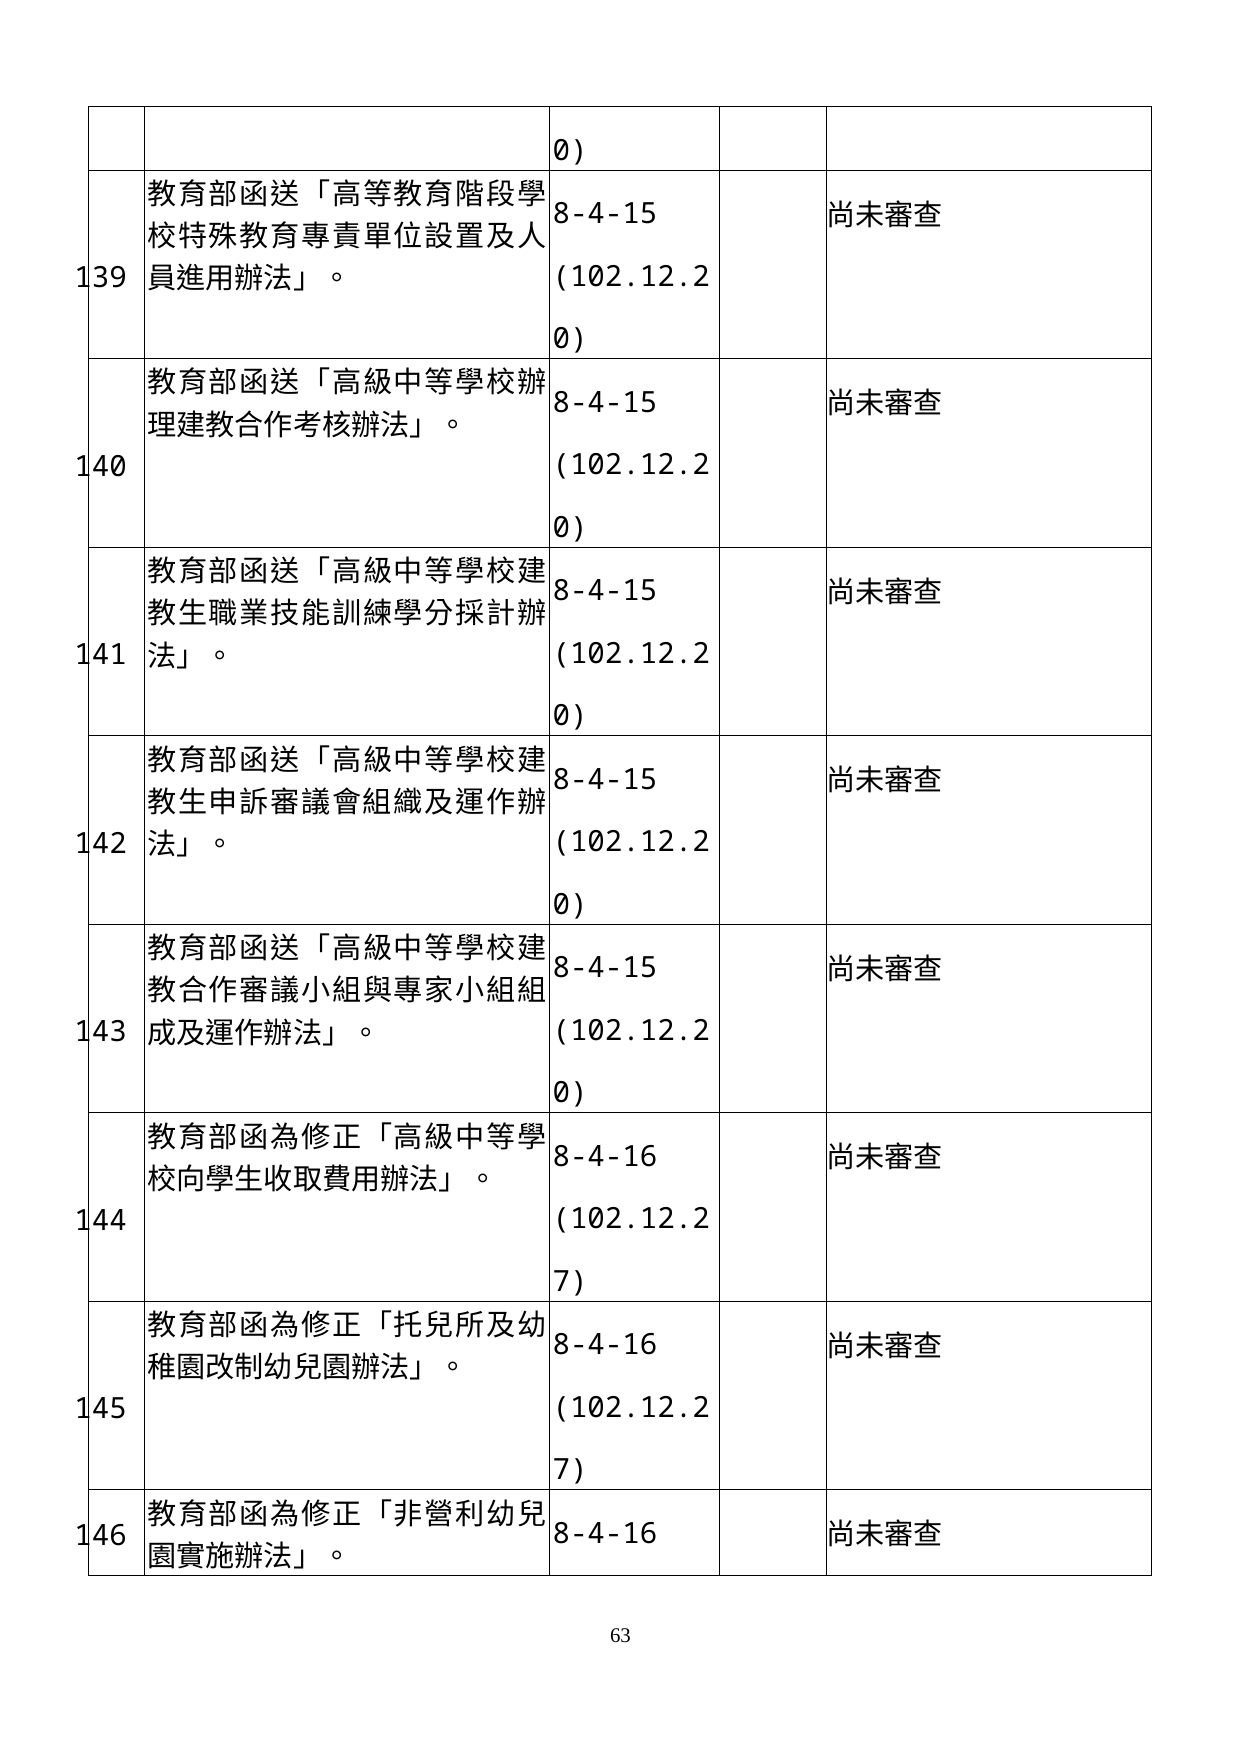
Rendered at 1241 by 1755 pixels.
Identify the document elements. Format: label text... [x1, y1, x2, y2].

table_cell [89, 925, 144, 1112]
table_cell 尚未審查 [827, 1302, 1151, 1489]
table_cell [720, 925, 826, 1112]
table_cell 尚未審查 [827, 171, 1151, 358]
table_cell [720, 1490, 826, 1575]
table_cell 教育部函送「高等教育階段學校特殊教育專責單位設置及人員進用辦法」。 [145, 171, 549, 358]
table_cell [720, 1113, 826, 1301]
table_cell 8-4-16 [550, 1490, 719, 1575]
table_cell 尚未審查 [827, 1490, 1151, 1575]
table_cell [89, 359, 144, 547]
table_cell 8-4-16 (102.12.27) [550, 1113, 719, 1301]
table_cell [145, 107, 549, 169]
table_cell 教育部函為修正「高級中等學校向學生收取費用辦法」。 [145, 1113, 549, 1301]
table_cell 尚未審查 [827, 548, 1151, 735]
table_cell 8-4-15 (102.12.20) [550, 548, 719, 735]
table_cell [720, 359, 826, 547]
table_cell [89, 548, 144, 735]
table_cell 教育部函為修正「托兒所及幼稚園改制幼兒園辦法」。 [145, 1302, 549, 1489]
table_cell 8-4-15 (102.12.20) [550, 359, 719, 547]
table_cell 尚未審查 [827, 736, 1151, 924]
table_cell [720, 1302, 826, 1489]
table_cell [720, 171, 826, 358]
table_cell 8-4-15 (102.12.20) [550, 736, 719, 924]
table_cell [720, 107, 826, 169]
table_cell [827, 107, 1151, 169]
table_cell 8-4-15 (102.12.20) [550, 925, 719, 1112]
table_cell [89, 171, 144, 358]
table_cell 尚未審查 [827, 1113, 1151, 1301]
table_cell [89, 1490, 144, 1575]
table_cell [89, 736, 144, 924]
table_cell 8-4-16 (102.12.27) [550, 1302, 719, 1489]
table_cell 尚未審查 [827, 925, 1151, 1112]
table_cell 0) [550, 107, 719, 169]
table_cell [89, 1113, 144, 1301]
table_cell [89, 107, 144, 169]
table_cell [720, 548, 826, 735]
table_cell 教育部函送「高級中等學校建教生申訴審議會組織及運作辦法」。 [145, 736, 549, 924]
table_cell 尚未審查 [827, 359, 1151, 547]
table_cell 教育部函送「高級中等學校辦理建教合作考核辦法」。 [145, 359, 549, 547]
table_cell 8-4-15 (102.12.20) [550, 171, 719, 358]
table_cell [720, 736, 826, 924]
table_cell [89, 1302, 144, 1489]
table_cell 教育部函為修正「非營利幼兒園實施辦法」。 [145, 1490, 549, 1575]
table_cell 教育部函送「高級中等學校建教合作審議小組與專家小組組成及運作辦法」。 [145, 925, 549, 1112]
table_cell 教育部函送「高級中等學校建教生職業技能訓練學分採計辦法」。 [145, 548, 549, 735]
